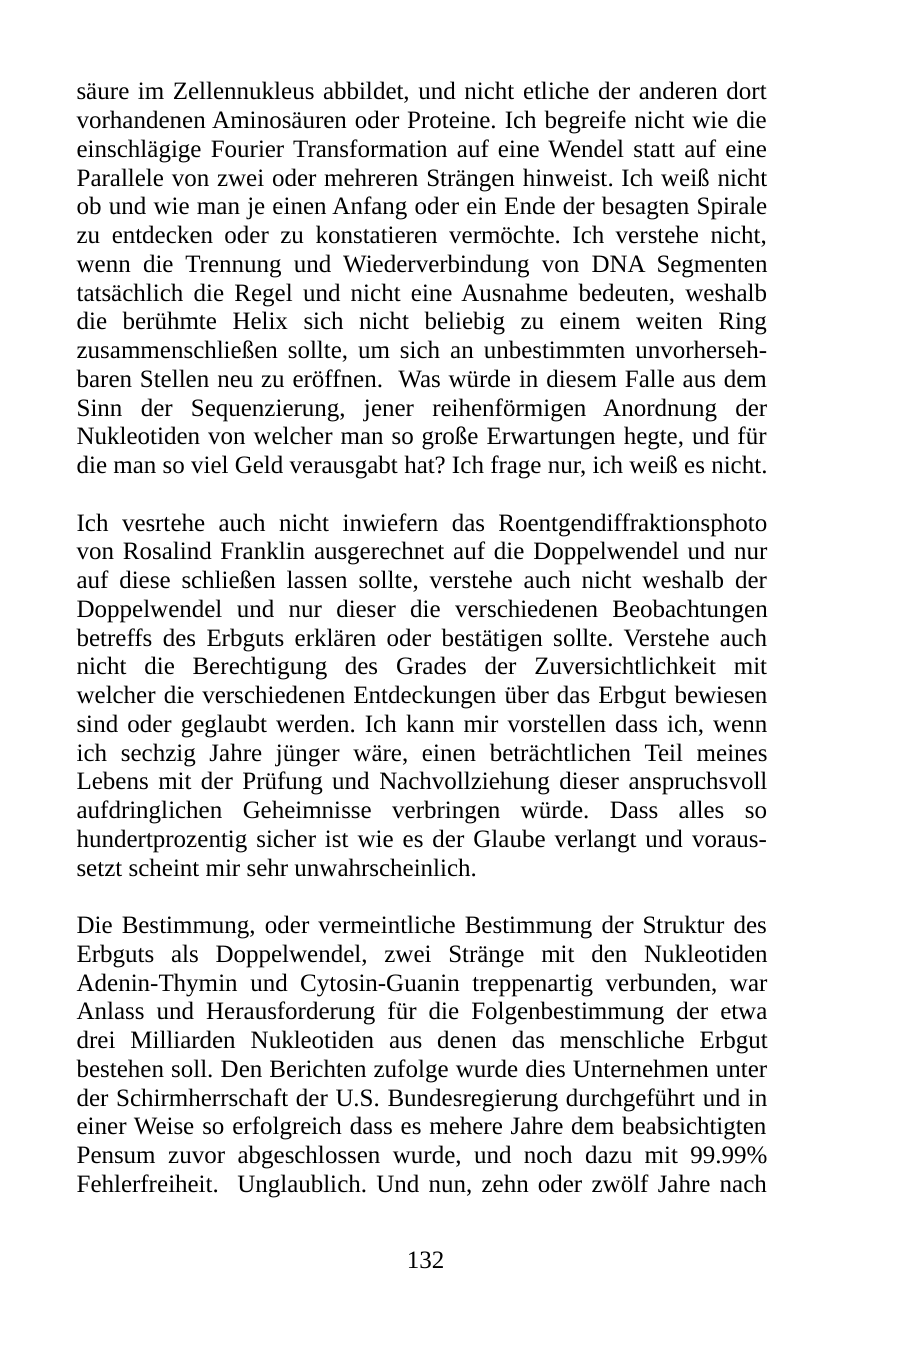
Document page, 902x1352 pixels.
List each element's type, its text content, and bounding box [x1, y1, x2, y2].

text säure im Zellennukleus abbildet, und nicht etliche der anderen dort vorhandenen Aminosäuren oder Proteine. Ich begreife nicht wie die einschlägige Fourier Transformation auf eine Wendel statt auf eine Parallele von zwei oder mehreren Strängen hinweist. Ich weiß nicht ob und wie man je einen Anfang oder ein Ende der besagten Spirale zu entdecken oder zu konstatieren vermöchte. Ich verstehe nicht, wenn die Trennung und Wiederverbindung von DNA Segmenten tatsächlich die Regel und nicht eine Ausnahme bedeuten, weshalb die berühmte Helix sich nicht beliebig zu einem weiten Ring zusammenschließen sollte, um sich an unbestimmten unvorherseh-baren Stellen neu zu eröffnen. Was würde in diesem Falle aus dem Sinn der Sequenzierung, jener reihenförmigen Anordnung der Nukleotiden von welcher man so große Erwartungen hegte, und für die man so viel Geld verausgabt hat? Ich frage nur, ich weiß es nicht. [76, 76, 768, 479]
text Ich vesrtehe auch nicht inwiefern das Roentgendiffraktionsphoto von Rosalind Franklin ausgerechnet auf die Doppelwendel und nur auf diese schließen lassen sollte, verstehe auch nicht weshalb der Doppelwendel und nur dieser die verschiedenen Beobachtungen betreffs des Erbguts erklären oder bestätigen sollte. Verstehe auch nicht die Berechtigung des Grades der Zuversichtlichkeit mit welcher die verschiedenen Entdeckungen über das Erbgut bewiesen sind oder geglaubt werden. Ich kann mir vorstellen dass ich, wenn ich sechzig Jahre jünger wäre, einen beträchtlichen Teil meines Lebens mit der Prüfung und Nachvollziehung dieser anspruchsvoll aufdringlichen Geheimnisse verbringen würde. Dass alles so hundertprozentig sicher ist wie es der Glaube verlangt und voraus-setzt scheint mir sehr unwahrscheinlich. [76, 508, 768, 881]
text Die Bestimmung, oder vermeintliche Bestimmung der Struktur des Erbguts als Doppelwendel, zwei Stränge mit den Nukleotiden Adenin-Thymin und Cytosin-Guanin treppenartig verbunden, war Anlass und Herausforderung für die Folgenbestimmung der etwa drei Milliarden Nukleotiden aus denen das menschliche Erbgut bestehen soll. Den Berichten zufolge wurde dies Unternehmen unter der Schirmherrschaft der U.S. Bundesregierung durchgeführt und in einer Weise so erfolgreich dass es mehere Jahre dem beabsichtigten Pensum zuvor abgeschlossen wurde, und noch dazu mit 99.99% Fehlerfreiheit. Unglaublich. Und nun, zehn oder zwölf Jahre nach [76, 910, 768, 1198]
